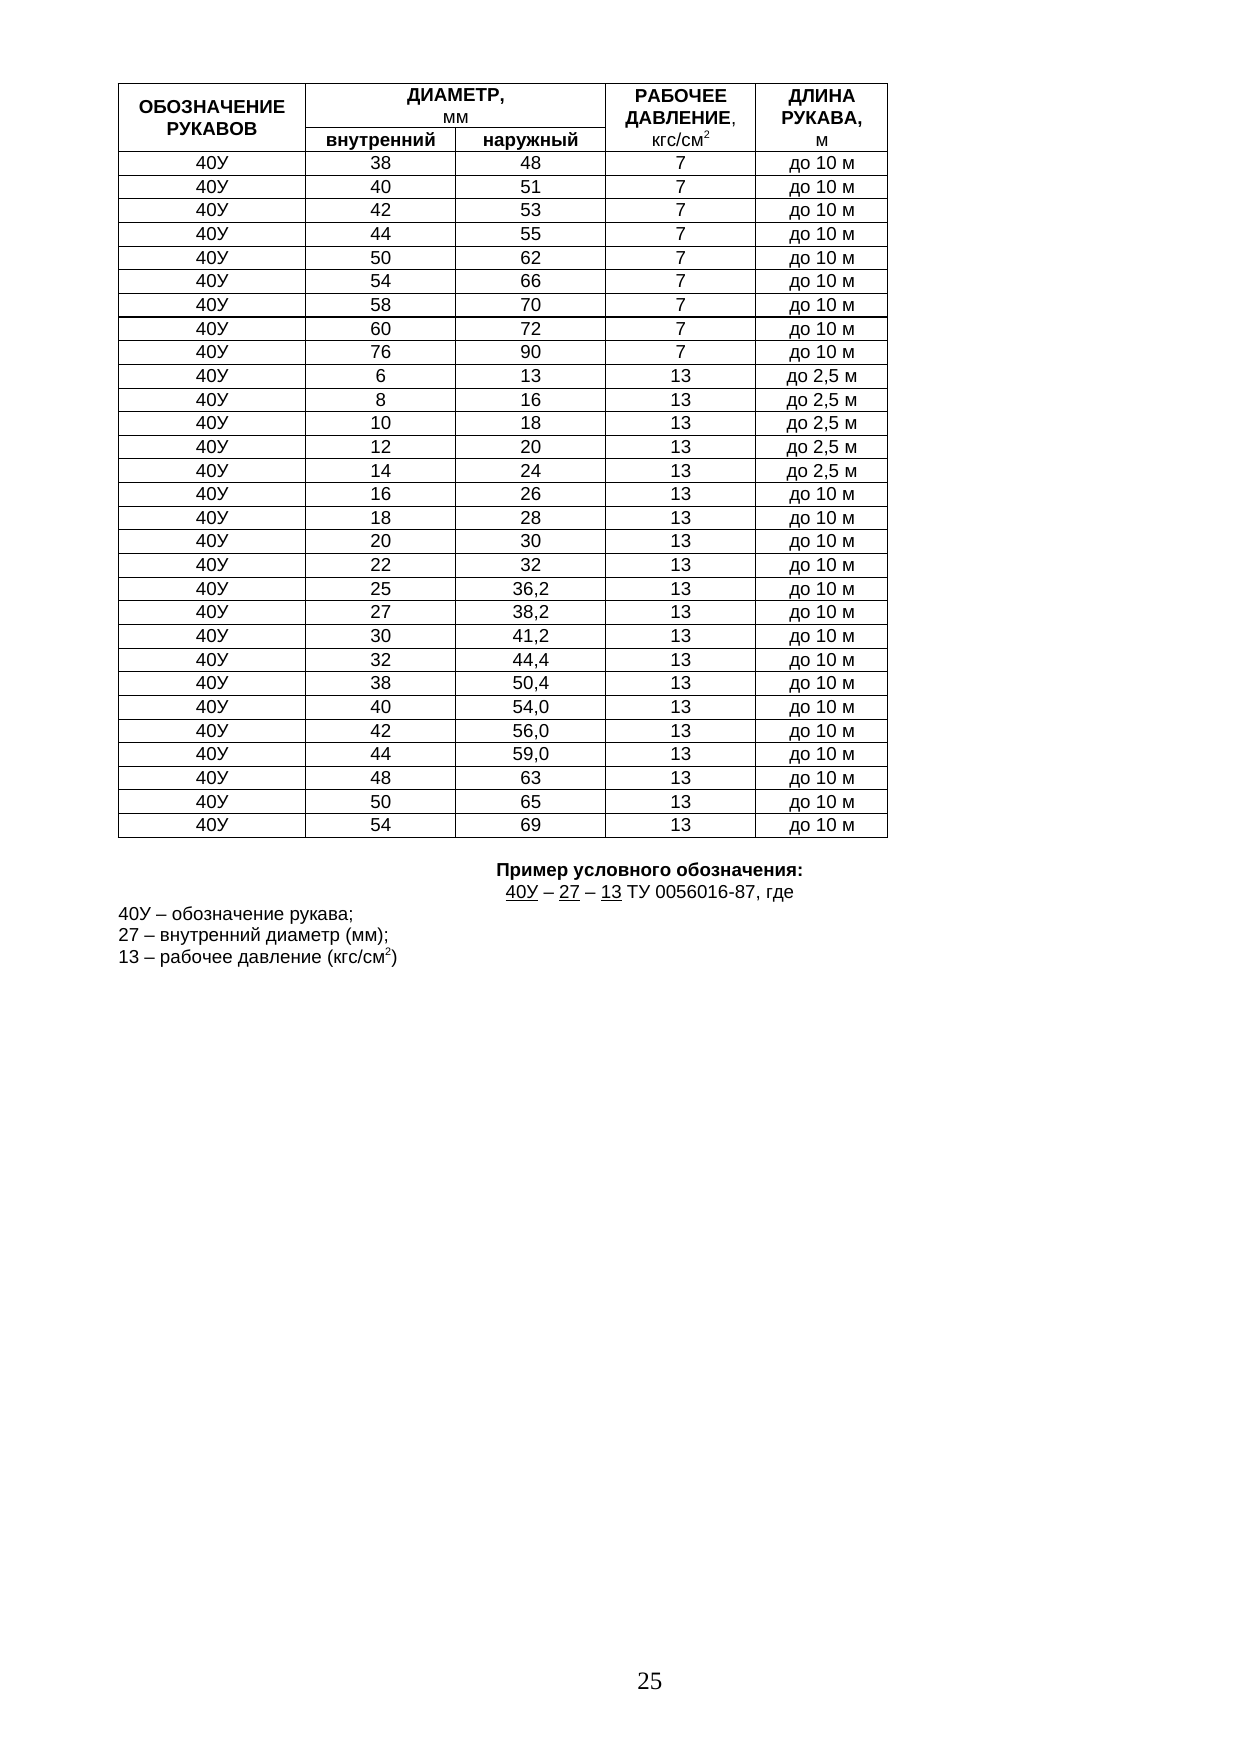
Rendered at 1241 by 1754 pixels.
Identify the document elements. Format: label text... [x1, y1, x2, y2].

table_cell 50 [306, 790, 455, 813]
table_cell до 10 м [756, 294, 887, 316]
table_cell 6 [306, 365, 455, 387]
table_cell 90 [456, 341, 605, 364]
table_cell 13 [606, 625, 755, 647]
table_cell 12 [306, 436, 455, 458]
table_cell 44,4 [456, 649, 605, 671]
table_cell 54 [306, 270, 455, 293]
table_cell 38 [306, 152, 455, 174]
table_header ДЛИНА РУКАВА, м [756, 84, 887, 151]
table_cell 40У [119, 412, 305, 435]
table_cell 41,2 [456, 625, 605, 647]
table_cell 40У [119, 743, 305, 766]
table_cell 56,0 [456, 720, 605, 742]
table_cell до 10 м [756, 530, 887, 553]
table_cell 7 [606, 247, 755, 269]
table_cell 13 [606, 459, 755, 482]
table_cell до 10 м [756, 223, 887, 246]
table_cell до 10 м [756, 578, 887, 600]
table_cell 51 [456, 176, 605, 198]
table_cell 7 [606, 152, 755, 174]
table_cell 40У [119, 341, 305, 364]
table_cell до 10 м [756, 507, 887, 529]
table_cell 40У [119, 152, 305, 174]
table_cell 40У [119, 649, 305, 671]
table_cell 13 [606, 814, 755, 837]
table_cell 13 [606, 720, 755, 742]
table_cell 66 [456, 270, 605, 293]
table_cell 13 [606, 554, 755, 577]
table_cell 40У [119, 601, 305, 624]
table_cell 40У [119, 507, 305, 529]
table_cell 40У [119, 814, 305, 837]
table_cell до 10 м [756, 601, 887, 624]
text 40У – обозначение рукава; [118, 902, 1181, 924]
table_cell 63 [456, 767, 605, 789]
table_cell 40У [119, 176, 305, 198]
table_cell 7 [606, 341, 755, 364]
table_cell 40У [119, 436, 305, 458]
table_cell 40У [119, 483, 305, 506]
table_cell 40У [119, 672, 305, 695]
table_cell 13 [606, 483, 755, 506]
table_cell 40 [306, 696, 455, 718]
table_cell 40У [119, 459, 305, 482]
text Пример условного обозначения: [118, 859, 1181, 881]
table_cell 26 [456, 483, 605, 506]
table_cell 13 [606, 412, 755, 435]
table_cell 7 [606, 270, 755, 293]
table_cell до 2,5 м [756, 365, 887, 387]
table_cell 14 [306, 459, 455, 482]
table_cell до 10 м [756, 318, 887, 340]
table_cell 18 [456, 412, 605, 435]
table_cell 13 [606, 365, 755, 387]
table_cell до 10 м [756, 767, 887, 789]
table_cell 50,4 [456, 672, 605, 695]
table_cell до 10 м [756, 176, 887, 198]
table_cell 13 [606, 578, 755, 600]
table_cell 40 [306, 176, 455, 198]
table_cell 54 [306, 814, 455, 837]
table_cell 40У [119, 365, 305, 387]
table_cell 40У [119, 247, 305, 269]
table_cell 13 [606, 530, 755, 553]
table_cell до 10 м [756, 696, 887, 718]
table_cell 58 [306, 294, 455, 316]
table_cell 24 [456, 459, 605, 482]
table_cell 28 [456, 507, 605, 529]
table_cell внутренний [306, 128, 455, 151]
table_cell 40У [119, 389, 305, 411]
table_cell до 2,5 м [756, 436, 887, 458]
table_cell 8 [306, 389, 455, 411]
table_cell 30 [306, 625, 455, 647]
table_cell 7 [606, 199, 755, 222]
table_header ДИАМЕТР, мм [306, 84, 605, 127]
table_cell 32 [306, 649, 455, 671]
table_cell 13 [606, 389, 755, 411]
table_cell до 10 м [756, 152, 887, 174]
text 13 – рабочее давление (кгс/см2) [118, 946, 1181, 967]
table_cell 55 [456, 223, 605, 246]
table_cell 13 [606, 436, 755, 458]
table_cell 13 [606, 696, 755, 718]
table_cell 40У [119, 720, 305, 742]
table_cell 10 [306, 412, 455, 435]
table_cell 40У [119, 767, 305, 789]
table_cell до 10 м [756, 743, 887, 766]
table_cell до 10 м [756, 814, 887, 837]
table_cell до 10 м [756, 199, 887, 222]
table_cell 62 [456, 247, 605, 269]
table_cell 40У [119, 270, 305, 293]
table_cell 7 [606, 223, 755, 246]
table_cell 65 [456, 790, 605, 813]
table_cell 76 [306, 341, 455, 364]
table_cell до 10 м [756, 483, 887, 506]
table_cell 40У [119, 696, 305, 718]
table_cell 20 [306, 530, 455, 553]
table_cell до 10 м [756, 625, 887, 647]
table_cell 7 [606, 294, 755, 316]
table_cell 16 [456, 389, 605, 411]
table_cell до 10 м [756, 720, 887, 742]
table_cell 38,2 [456, 601, 605, 624]
table_cell 38 [306, 672, 455, 695]
table_cell 48 [456, 152, 605, 174]
table_cell 59,0 [456, 743, 605, 766]
table_cell 44 [306, 743, 455, 766]
table_cell 40У [119, 294, 305, 316]
table_cell 13 [606, 507, 755, 529]
table_cell 53 [456, 199, 605, 222]
table_cell 13 [606, 672, 755, 695]
table_cell до 10 м [756, 247, 887, 269]
table_cell 36,2 [456, 578, 605, 600]
table_cell 40У [119, 223, 305, 246]
table_cell 69 [456, 814, 605, 837]
table_cell до 2,5 м [756, 389, 887, 411]
table_cell 13 [606, 790, 755, 813]
table_cell до 10 м [756, 270, 887, 293]
table_cell 40У [119, 625, 305, 647]
text 27 – внутренний диаметр (мм); [118, 924, 1181, 946]
table_cell 30 [456, 530, 605, 553]
table_cell 7 [606, 176, 755, 198]
table_cell 60 [306, 318, 455, 340]
table_cell 42 [306, 199, 455, 222]
table_cell 25 [306, 578, 455, 600]
table_cell 40У [119, 318, 305, 340]
table_cell 54,0 [456, 696, 605, 718]
table_cell до 10 м [756, 554, 887, 577]
table_cell 13 [606, 767, 755, 789]
table_cell 40У [119, 530, 305, 553]
table_cell до 10 м [756, 341, 887, 364]
table_cell 7 [606, 318, 755, 340]
table_cell 22 [306, 554, 455, 577]
table_cell 13 [606, 743, 755, 766]
table_cell 70 [456, 294, 605, 316]
table_cell 20 [456, 436, 605, 458]
table_header РАБОЧЕЕ ДАВЛЕНИЕ, кгс/см2 [606, 84, 755, 151]
table_cell 40У [119, 790, 305, 813]
table_cell 13 [606, 649, 755, 671]
table_cell 13 [606, 601, 755, 624]
table_cell 18 [306, 507, 455, 529]
table_cell до 10 м [756, 790, 887, 813]
table_cell 48 [306, 767, 455, 789]
table_cell 40У [119, 554, 305, 577]
table_cell до 10 м [756, 672, 887, 695]
table_header ОБОЗНАЧЕНИЕ РУКАВОВ [119, 84, 305, 151]
table_cell до 10 м [756, 649, 887, 671]
text 40У – 27 – 13 ТУ 0056016-87, где [118, 881, 1181, 902]
table_cell 50 [306, 247, 455, 269]
table_cell 42 [306, 720, 455, 742]
table_cell 44 [306, 223, 455, 246]
table_cell 40У [119, 199, 305, 222]
table_cell 40У [119, 578, 305, 600]
table_cell 16 [306, 483, 455, 506]
table_cell 27 [306, 601, 455, 624]
table_cell до 2,5 м [756, 459, 887, 482]
table_cell до 2,5 м [756, 412, 887, 435]
table_cell 13 [456, 365, 605, 387]
table_cell 72 [456, 318, 605, 340]
table_cell наружный [456, 128, 605, 151]
table_cell 32 [456, 554, 605, 577]
